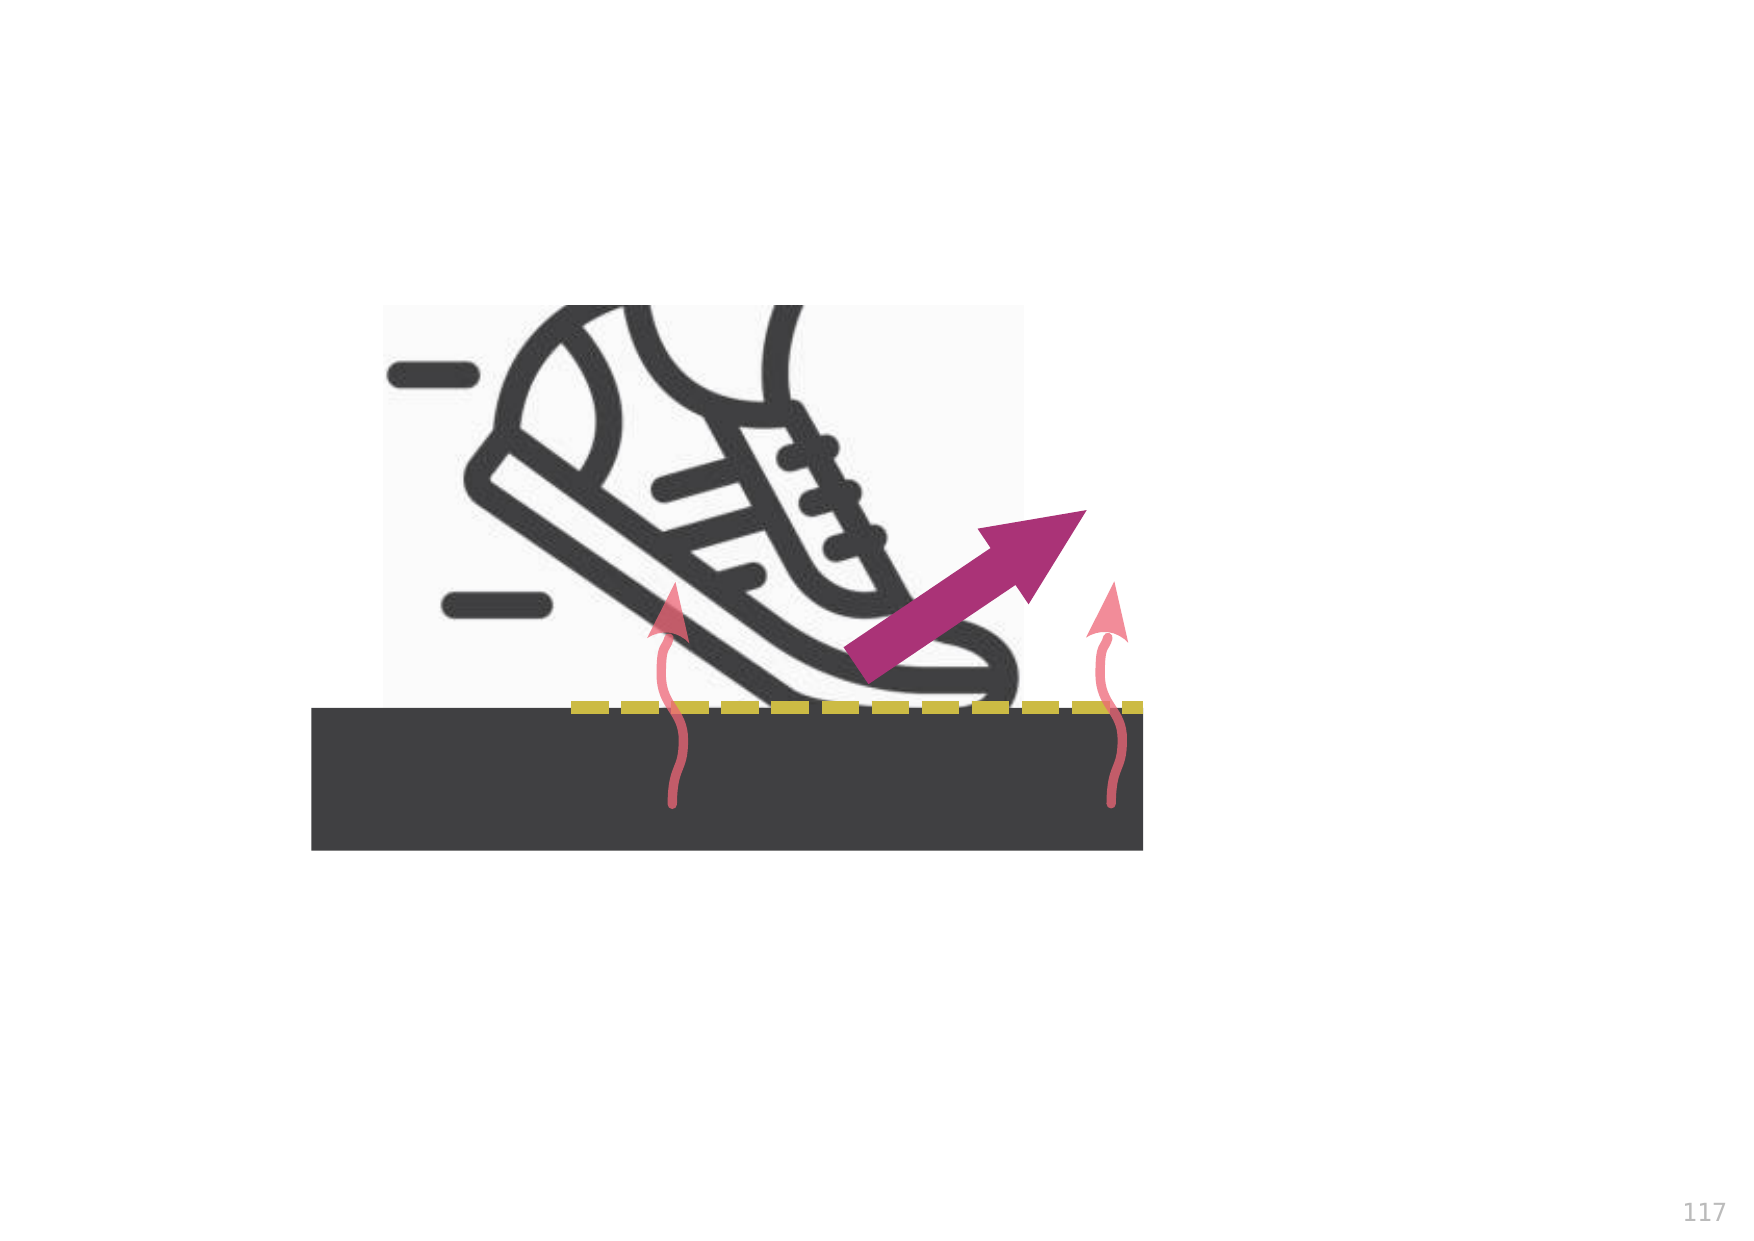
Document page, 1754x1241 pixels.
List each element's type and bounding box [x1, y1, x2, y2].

text_box [311, 707, 1144, 892]
text_box [843, 510, 1087, 685]
picture [383, 305, 1024, 707]
